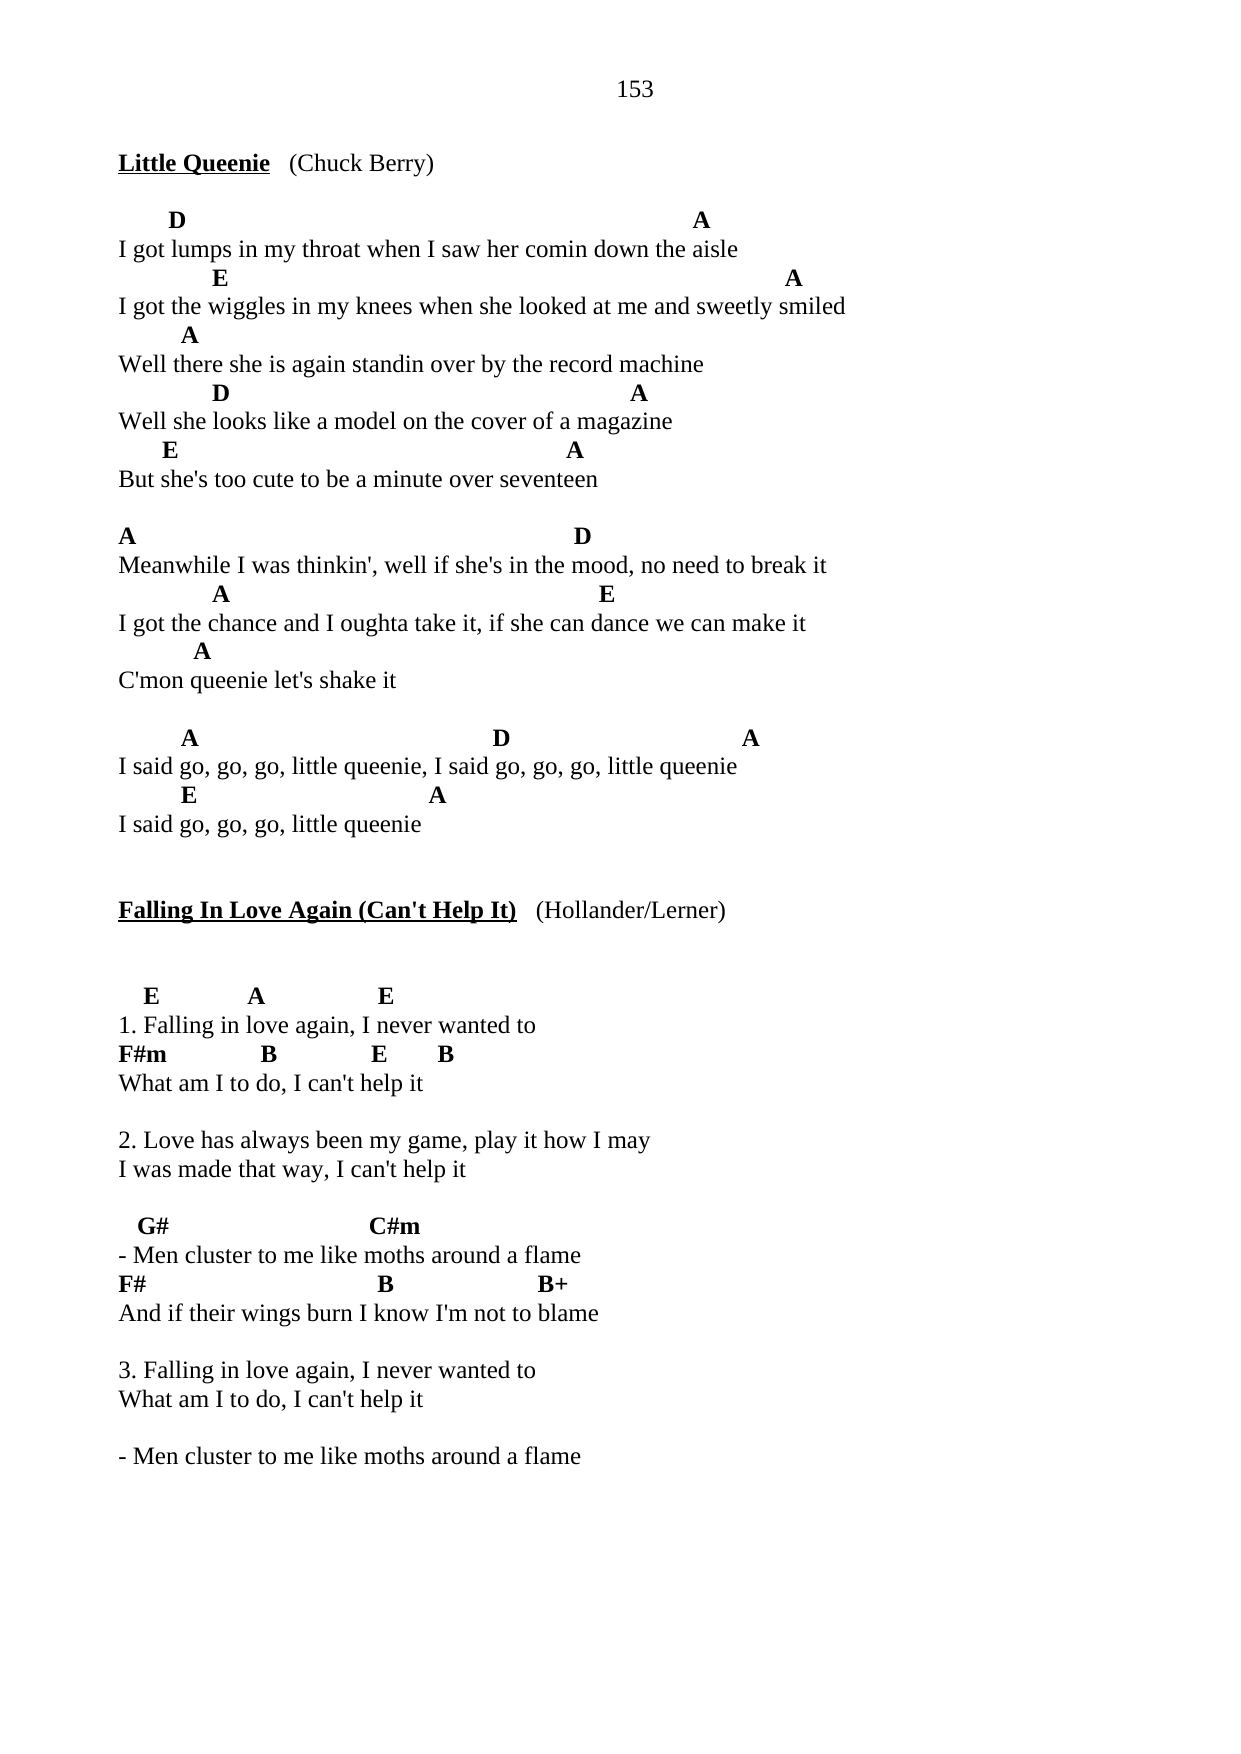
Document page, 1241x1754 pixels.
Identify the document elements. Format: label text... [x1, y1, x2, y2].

text But she's too cute to be a minute over seventeen [118, 464, 1152, 521]
text Meanwhile I was thinkin', well if she's in the mood, no need to break it A E [118, 550, 1152, 608]
text Falling In Love Again (Can't Help It) (Hollander/Lerner) [118, 895, 1152, 981]
text Well there she is again standin over by the record machine D A [118, 349, 1152, 406]
text I said go, go, go, little queenie [118, 809, 1152, 838]
text I got the wiggles in my knees when she looked at me and sweetly smiled A [118, 291, 1152, 349]
text I got lumps in my throat when I saw her comin down the aisle E A [118, 234, 1152, 291]
text Little Queenie (Chuck Berry) [118, 148, 1152, 205]
text C'mon queenie let's shake it [118, 665, 1152, 694]
text Well she looks like a model on the cover of a magazine E A [118, 406, 1152, 464]
text E A E [118, 981, 1152, 1010]
text A D [118, 521, 1152, 550]
text I said go, go, go, little queenie, I said go, go, go, little queenie E A [118, 751, 1152, 809]
text - Men cluster to me like moths around a flame [118, 1441, 1152, 1470]
text G# C#m [118, 1211, 1152, 1240]
text A D A [118, 694, 1152, 751]
text 1. Falling in love again, I never wanted to F#m B E B What am I to do, I can't help it 2. Love has always been my game, play it how I may I was made that way, I can't help it [118, 1010, 1152, 1211]
text D A [118, 205, 1152, 234]
text I got the chance and I oughta take it, if she can dance we can make it A [118, 608, 1152, 665]
text - Men cluster to me like moths around a flame F# B B+ And if their wings burn I know I'm not to blame 3. Falling in love again, I never wanted to What am I to do, I can't help it [118, 1240, 1152, 1413]
